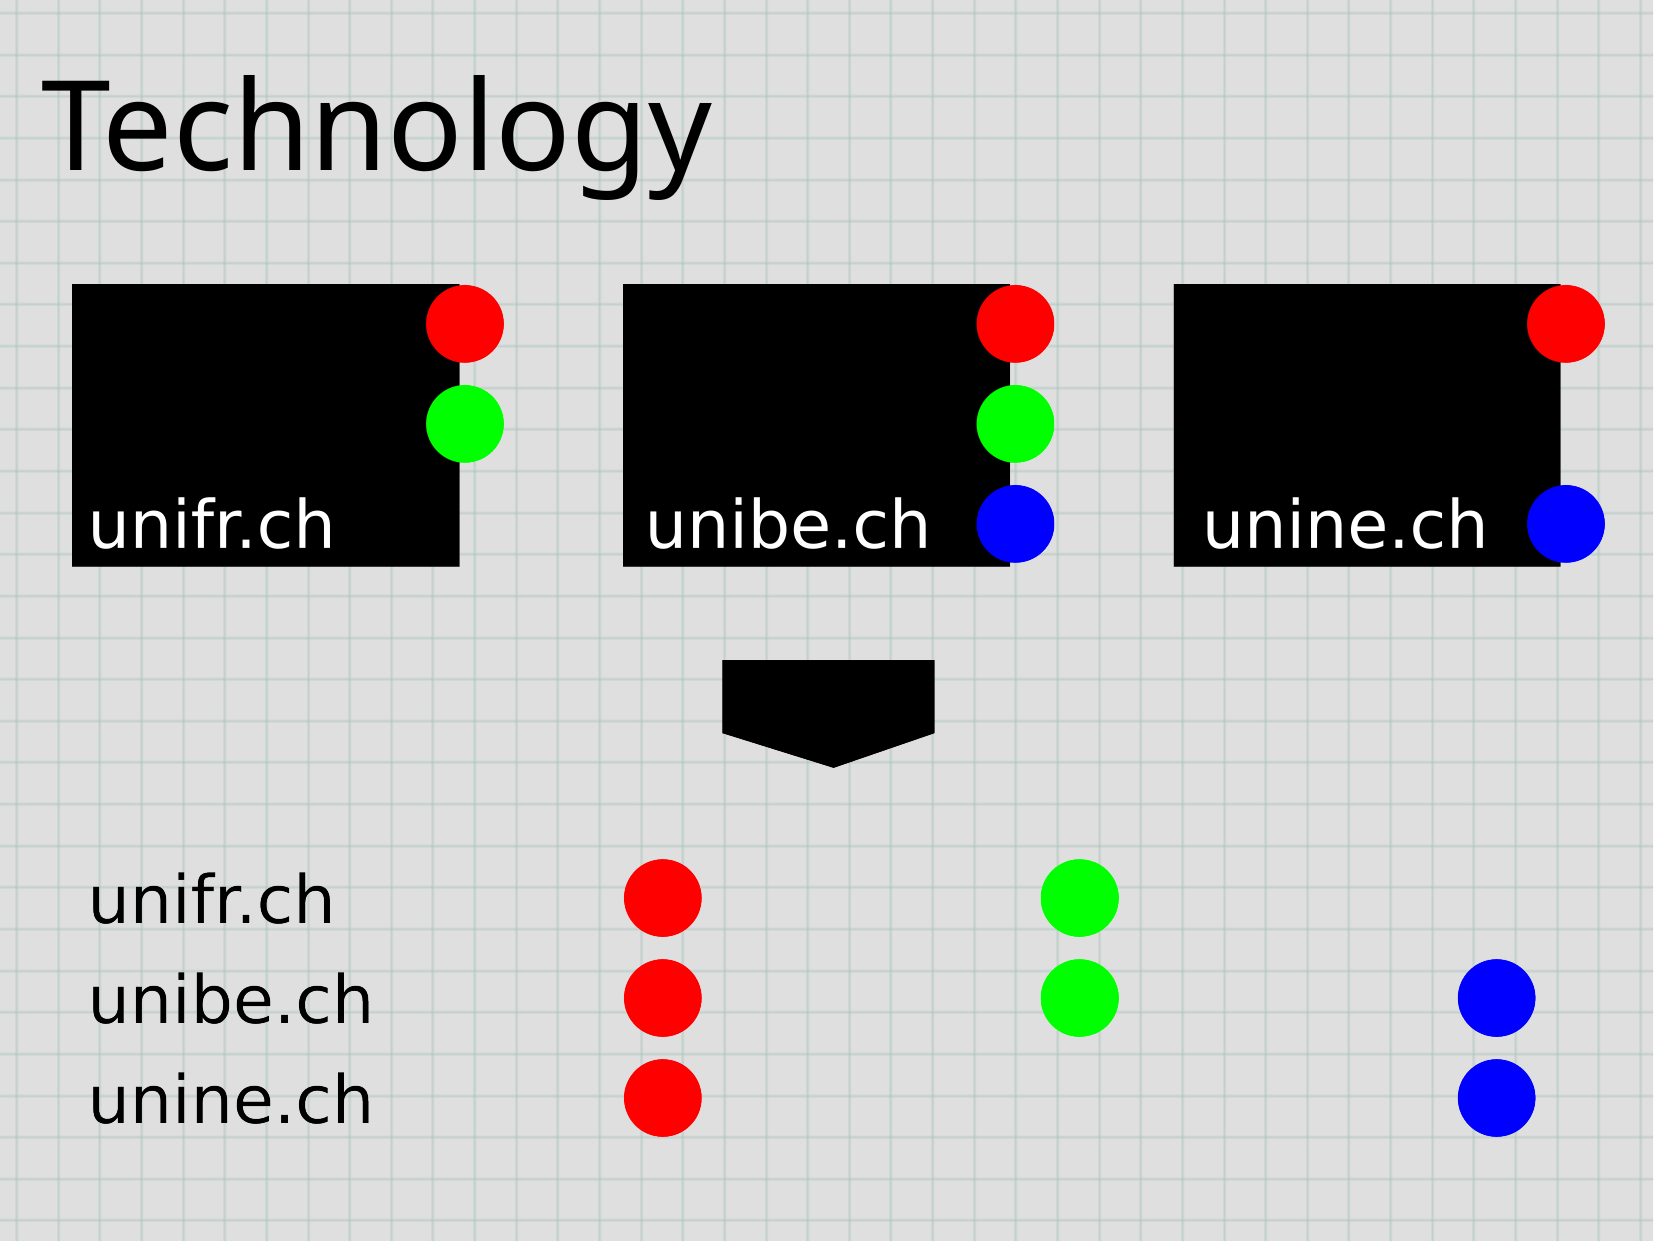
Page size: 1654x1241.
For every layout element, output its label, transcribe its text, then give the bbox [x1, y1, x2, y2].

title Technology [9, 2, 1653, 241]
picture [0, 0, 1654, 1241]
